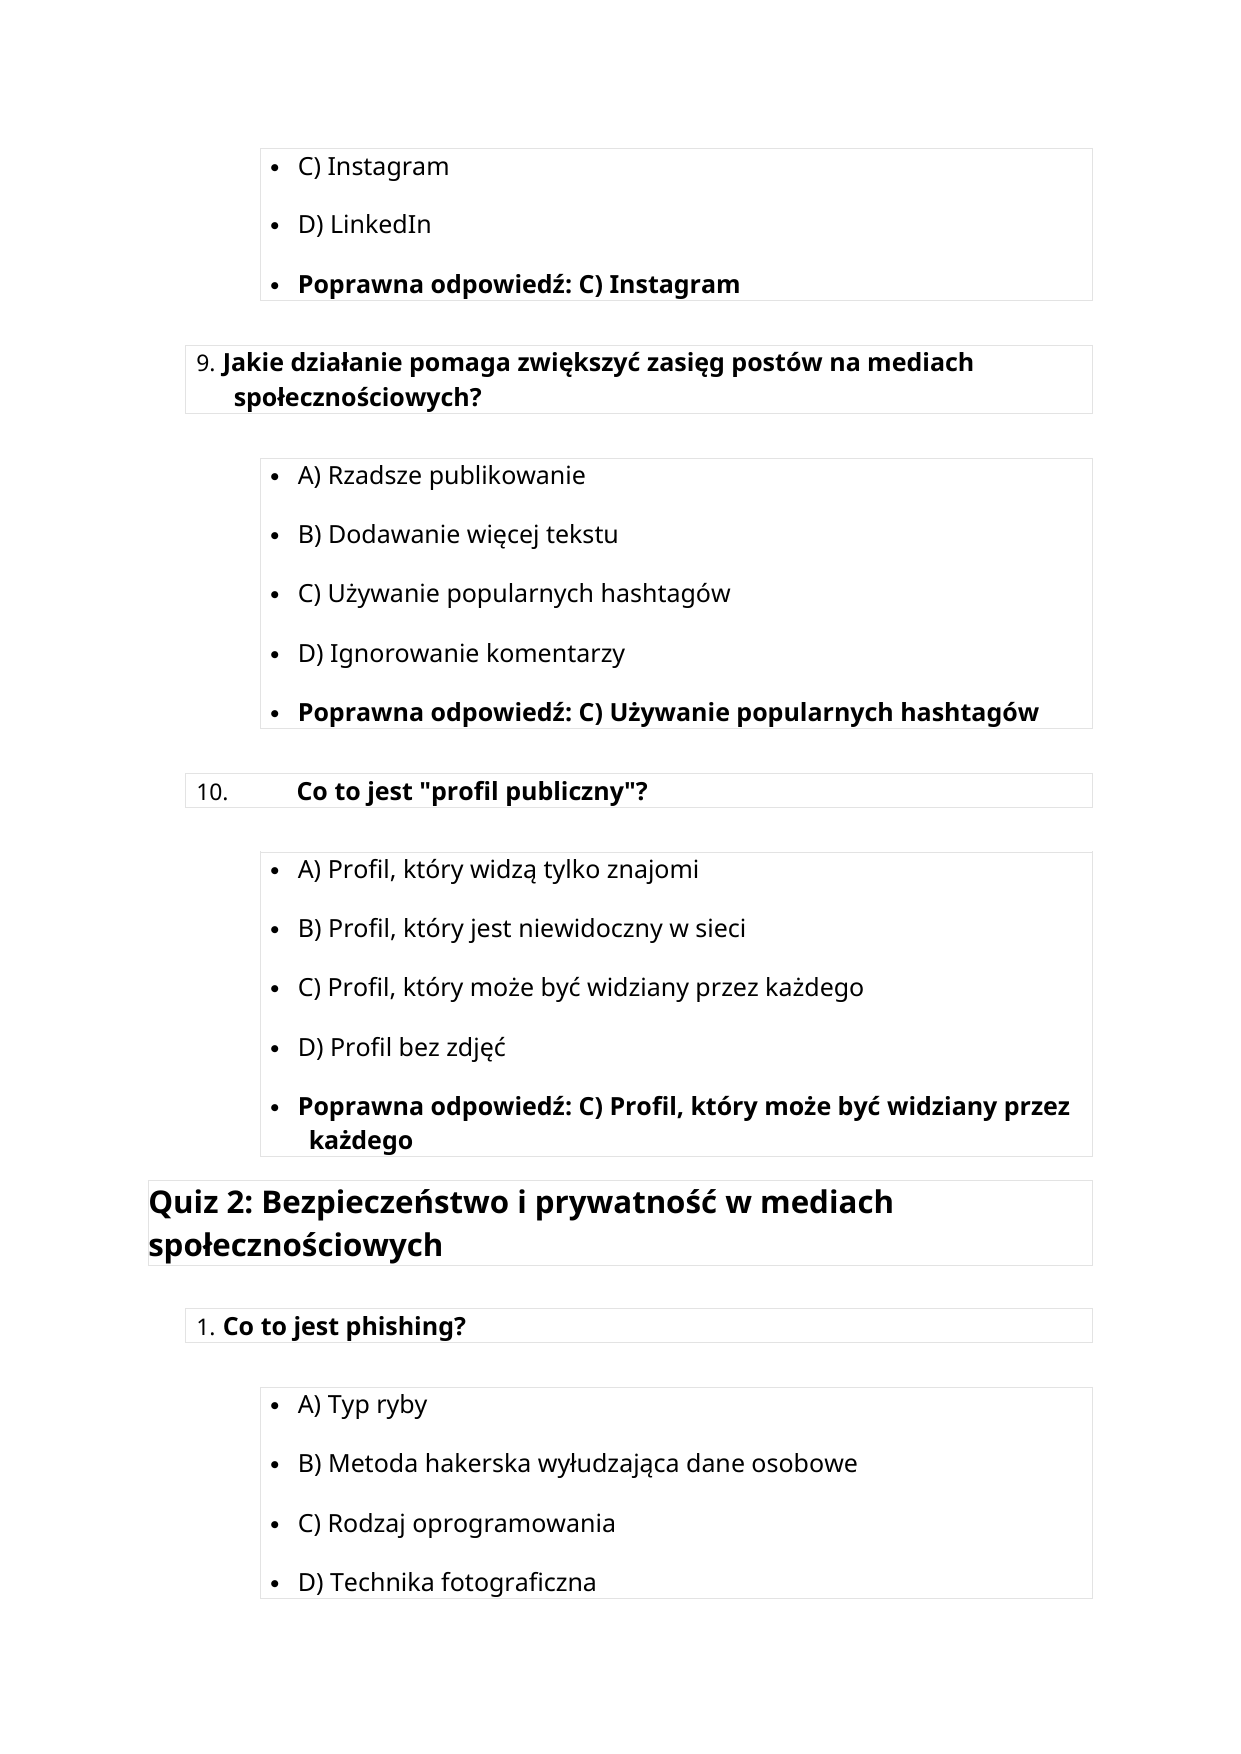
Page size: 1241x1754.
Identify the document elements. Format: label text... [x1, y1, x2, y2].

list B) Profil, który jest niewidoczny w sieci [261, 911, 1092, 945]
list Jakie działanie pomaga zwiększyć zasięg postów na mediach społecznościowych? [186, 346, 1092, 413]
list Poprawna odpowiedź: C) Profil, który może być widziany przez każdego [261, 1088, 1092, 1156]
list D) Technika fotograficzna [261, 1564, 1092, 1598]
list C) Profil, który może być widziany przez każdego [261, 969, 1092, 1004]
list D) Ignorowanie komentarzy [261, 635, 1092, 669]
list Co to jest "profil publiczny"? [186, 774, 1092, 807]
list C) Używanie popularnych hashtagów [261, 576, 1092, 610]
list D) LinkedIn [261, 207, 1092, 241]
list B) Metoda hakerska wyłudzająca dane osobowe [261, 1446, 1092, 1480]
list Poprawna odpowiedź: C) Instagram [261, 266, 1092, 300]
list D) Profil bez zdjęć [261, 1029, 1092, 1063]
list Co to jest phishing? [186, 1309, 1092, 1342]
list A) Profil, który widzą tylko znajomi [261, 853, 1092, 886]
subtitle Quiz 2: Bezpieczeństwo i prywatność w mediach społecznościowych [149, 1181, 1092, 1265]
list Poprawna odpowiedź: C) Używanie popularnych hashtagów [261, 694, 1092, 728]
list B) Dodawanie więcej tekstu [261, 517, 1092, 551]
list C) Instagram [261, 149, 1092, 182]
list A) Typ ryby [261, 1388, 1092, 1421]
list A) Rzadsze publikowanie [261, 459, 1092, 492]
list C) Rodzaj oprogramowania [261, 1505, 1092, 1539]
